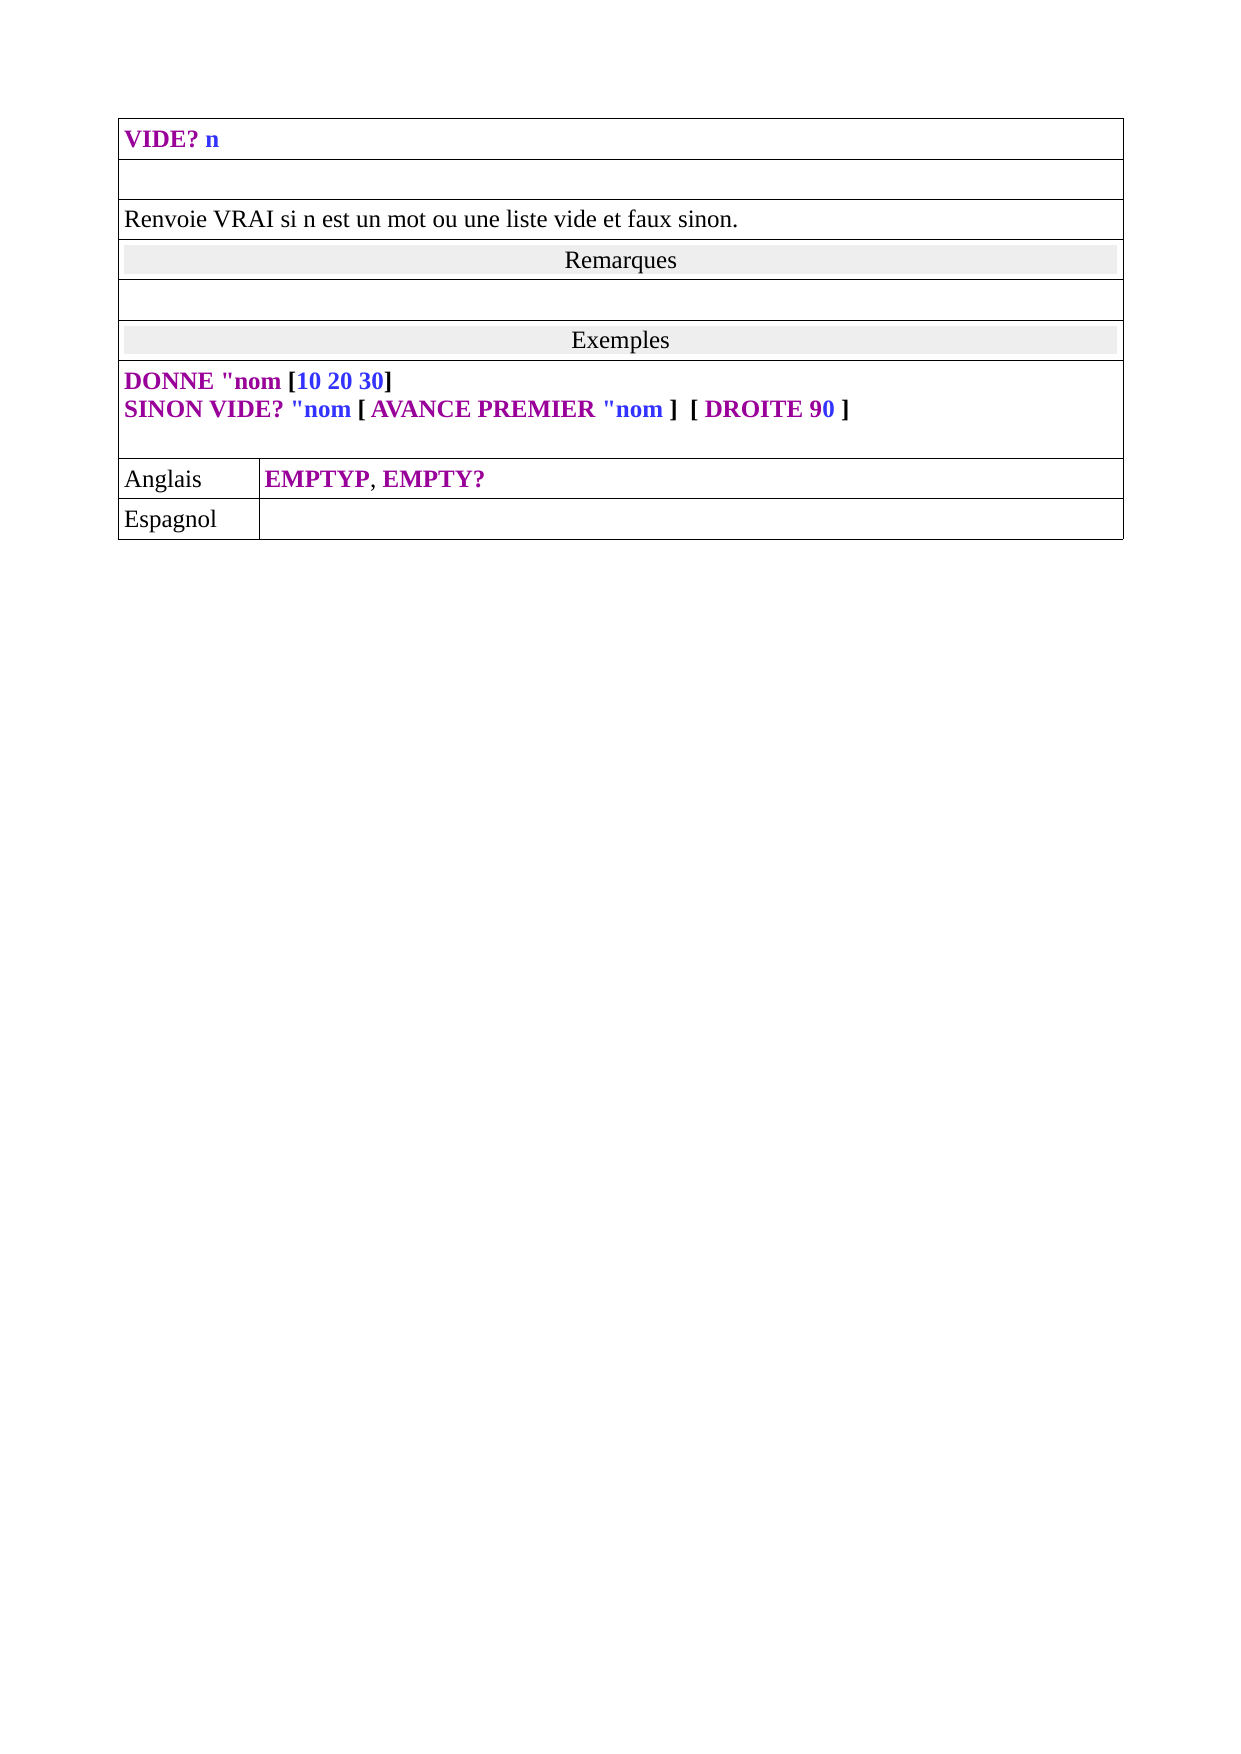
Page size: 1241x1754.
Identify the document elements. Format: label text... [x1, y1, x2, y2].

table_cell Anglais [119, 459, 259, 498]
table_cell [119, 280, 1123, 320]
table_header VIDE? n [119, 119, 1123, 158]
table_cell DONNE "nom [10 20 30] SINON VIDE? "nom [ AVANCE PREMIER "nom ] [ DROITE 90 ] [119, 361, 1123, 458]
table_cell Exemples [119, 321, 1123, 360]
table_cell Renvoie VRAI si n est un mot ou une liste vide et faux sinon. [119, 200, 1123, 239]
table_cell [260, 499, 1123, 538]
table_cell Espagnol [119, 499, 259, 538]
table_cell EMPTYP, EMPTY? [260, 459, 1123, 498]
table_cell [119, 160, 1123, 199]
table_cell Remarques [119, 240, 1123, 279]
